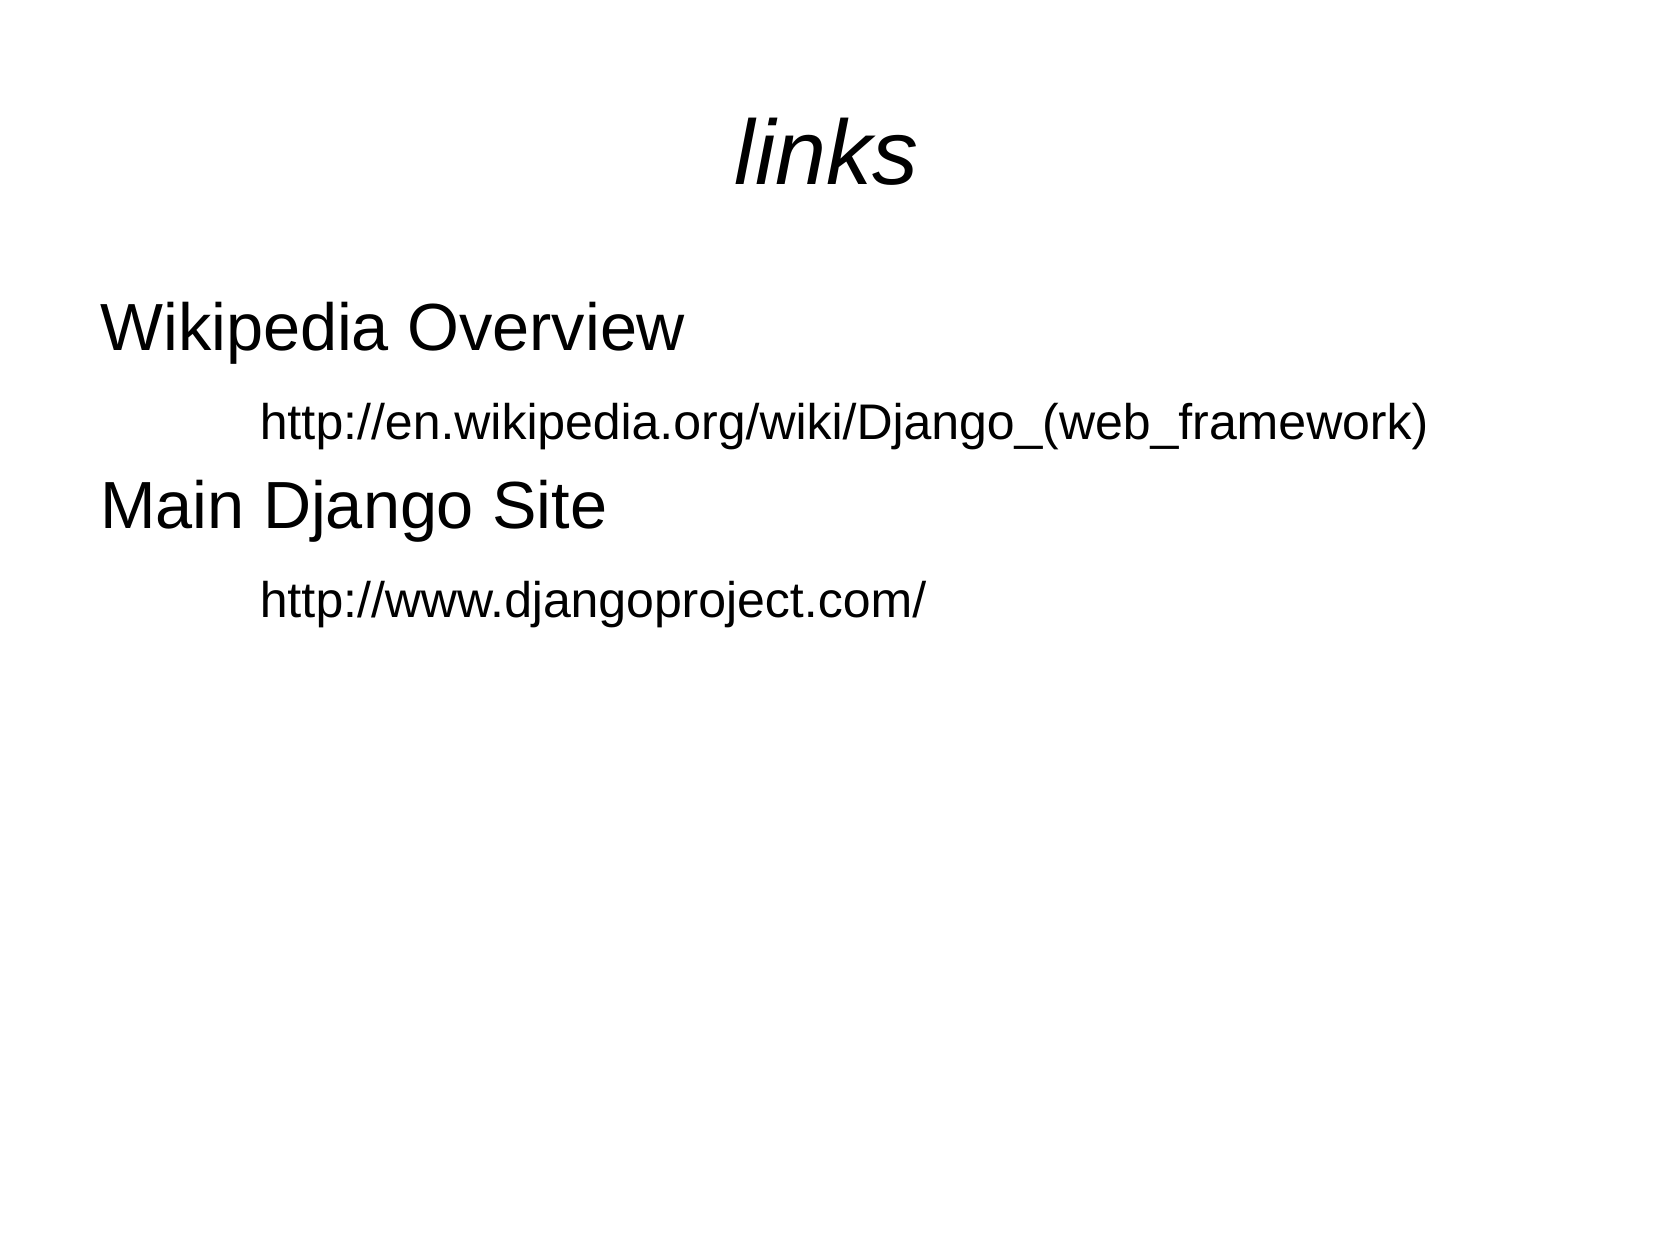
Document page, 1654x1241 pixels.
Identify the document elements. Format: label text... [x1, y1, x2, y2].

list Wikipedia Overview http://en.wikipedia.org/wiki/Django_(web_framework) Main Django Site http://www.djangoproject.com/ [82, 290, 1571, 1094]
title links [82, 56, 1571, 250]
